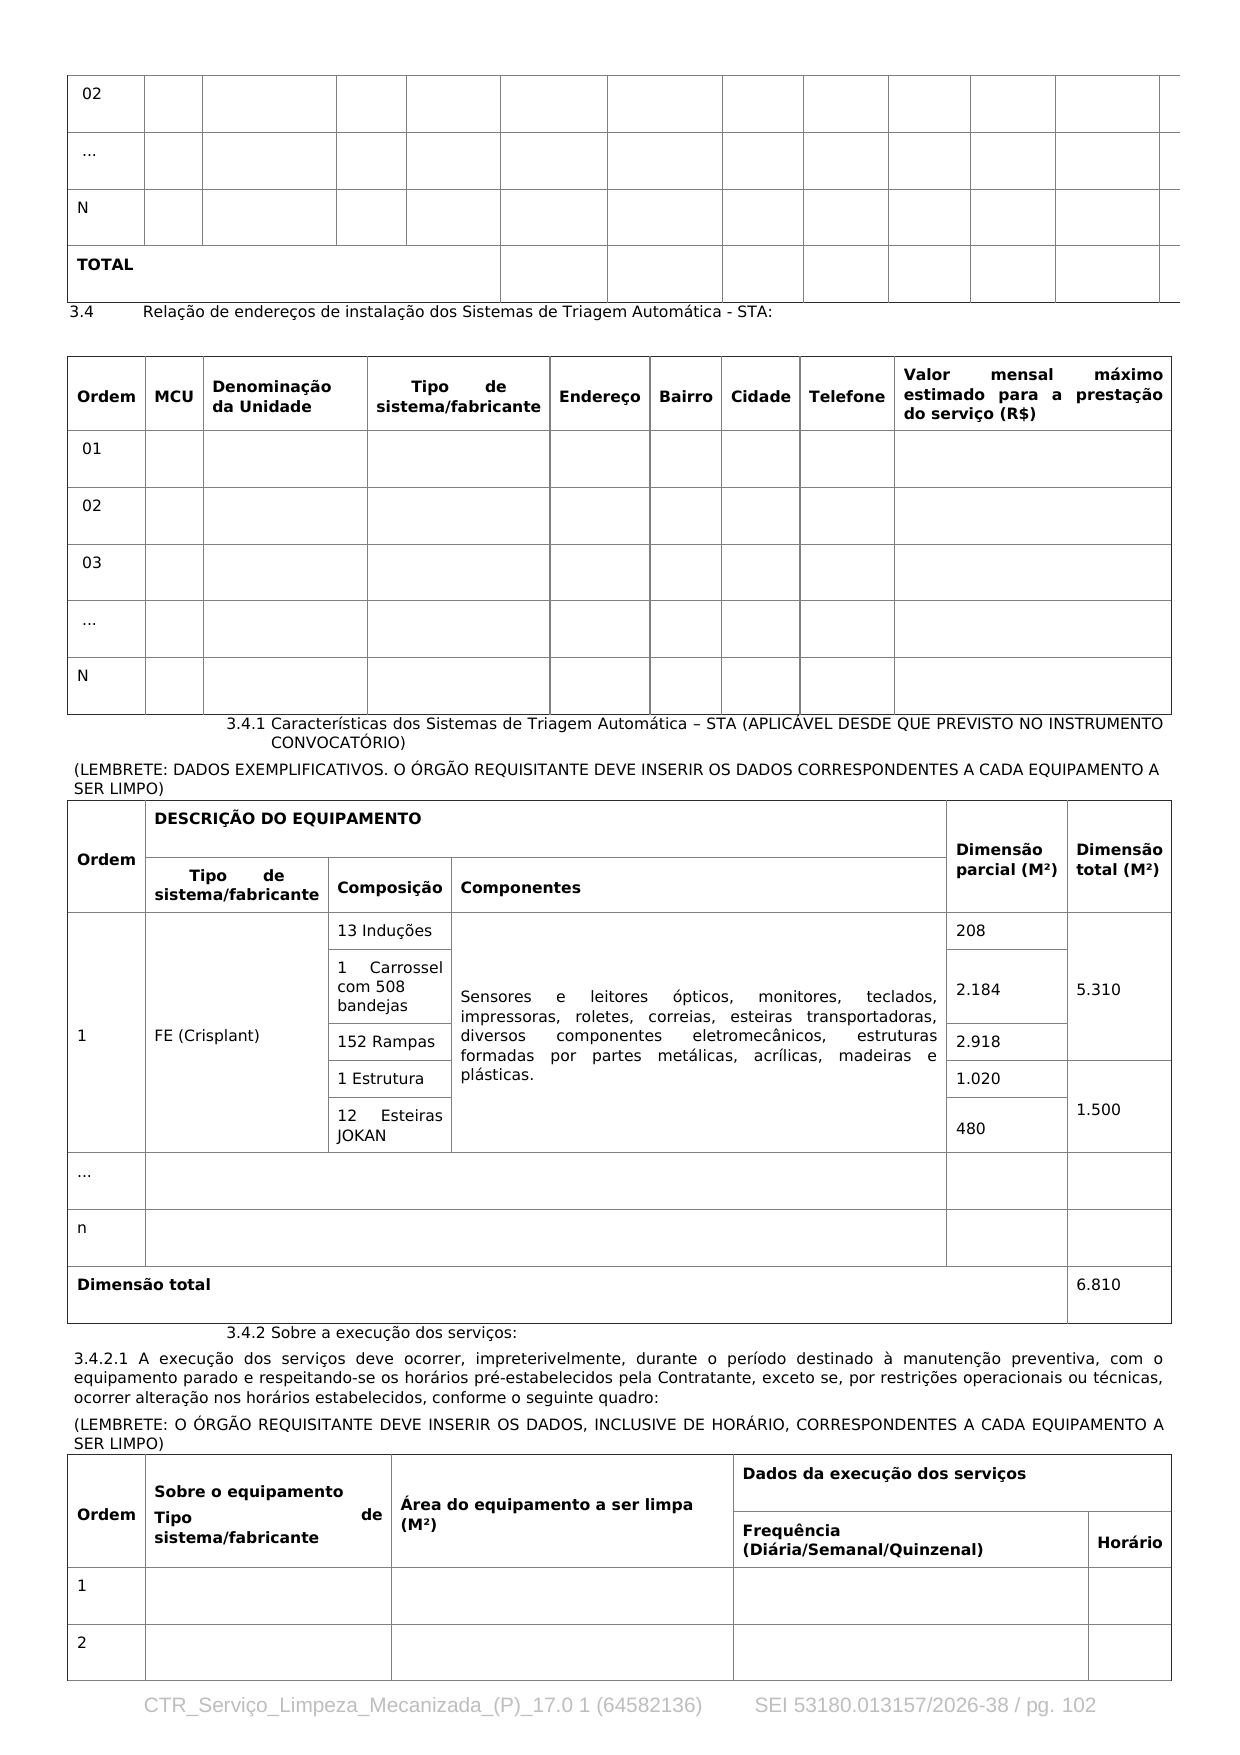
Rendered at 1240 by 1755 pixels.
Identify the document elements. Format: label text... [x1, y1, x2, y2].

table_header Ordem [68, 357, 145, 430]
text 3.4.2.1 A execução dos serviços deve ocorrer, impreterivelmente, durante o período destinado à manutenção preventiva, com o equipamento parado e respeitando-se os horários pré-estabelecidos pela Contratante, exceto se, por restrições operacionais ou técnicas, ocorrer alteração nos horários estabelecidos, conforme o seguinte quadro: [74, 1350, 1165, 1407]
table_cell [947, 1267, 1067, 1322]
table_header MCU [146, 357, 203, 430]
list Sobre a execução dos serviços: [226, 1324, 1165, 1342]
table_cell FE (Crisplant) [146, 913, 328, 1152]
table_cell [145, 133, 202, 188]
table_header Ordem [68, 801, 145, 912]
table_cell [146, 658, 203, 714]
table_cell [146, 1625, 361, 1680]
table_cell [1160, 190, 1180, 245]
table_cell [804, 133, 888, 188]
table_cell [337, 76, 406, 132]
table_cell [801, 601, 894, 657]
table_header Bairro [651, 357, 721, 430]
table_cell 13 Induções [329, 913, 451, 949]
table_cell [551, 488, 649, 543]
table_header [451, 801, 946, 857]
table_cell [1160, 76, 1180, 132]
table_cell [971, 246, 1055, 302]
table_cell [501, 76, 607, 132]
table_cell 1 Estrutura [329, 1061, 451, 1097]
table_cell [146, 488, 203, 543]
table_cell [368, 658, 549, 714]
table_cell N [68, 190, 144, 245]
table_cell [889, 246, 970, 302]
table_cell [368, 488, 549, 543]
table_cell [368, 545, 549, 600]
table_cell [651, 658, 721, 714]
table_cell [551, 658, 649, 714]
table_cell n [68, 1210, 145, 1266]
table_cell [146, 1568, 361, 1623]
table_cell 02 [68, 488, 145, 543]
table_cell [203, 76, 336, 132]
table_cell [723, 246, 803, 302]
table_header DESCRIÇÃO DO EQUIPAMENTO [146, 801, 451, 857]
list Relação de endereços de instalação dos Sistemas de Triagem Automática - STA: [69, 303, 1165, 321]
text (LEMBRETE: DADOS EXEMPLIFICATIVOS. O ÓRGÃO REQUISITANTE DEVE INSERIR OS DADOS CORRESPONDENTES A CADA EQUIPAMENTO A [74, 761, 1165, 779]
table_cell [368, 601, 549, 657]
table_cell [146, 601, 203, 657]
table_cell [722, 601, 799, 657]
table_cell [608, 76, 722, 132]
table_cell [501, 246, 607, 302]
table_cell ... [68, 601, 145, 657]
table_cell [971, 76, 1055, 132]
table_cell 2.918 [947, 1024, 1067, 1060]
table_cell [204, 658, 367, 714]
table_header Dimensão total (M²) [1068, 801, 1171, 912]
table_cell [1068, 1153, 1171, 1209]
table_cell [146, 1153, 451, 1209]
list Características dos Sistemas de Triagem Automática – STA (APLICÁVEL DESDE QUE PREVISTO NO INSTRUMENTO CONVOCATÓRIO) [226, 715, 1165, 753]
table_header Sobre o equipamento Tipo sistema/fabricante [146, 1455, 361, 1567]
table_cell 03 [68, 545, 145, 600]
table_cell TOTAL [68, 246, 500, 302]
table_cell [451, 1153, 946, 1209]
table_cell 01 [68, 431, 145, 487]
table_cell [608, 133, 722, 188]
table_cell Tipo de sistema/fabricante [146, 858, 328, 912]
table_cell 1 [68, 1568, 145, 1623]
table_cell [145, 190, 202, 245]
table_cell [451, 1267, 947, 1322]
table_cell [407, 76, 500, 132]
table_cell [895, 658, 1171, 714]
table_cell 152 Rampas [329, 1024, 451, 1060]
table_cell [204, 545, 367, 600]
table_cell [947, 1210, 1067, 1266]
table_cell [146, 431, 203, 487]
table_cell [895, 431, 1171, 487]
table_cell [146, 1210, 451, 1266]
table_cell 480 [947, 1098, 1067, 1152]
table_header Tipo de sistema/fabricante [368, 357, 549, 430]
table_cell [895, 601, 1171, 657]
table_cell [801, 658, 894, 714]
table_header Área do equipamento a ser limpa (M²) [392, 1455, 733, 1567]
table_cell 1.020 [947, 1061, 1067, 1097]
table_header Ordem [68, 1455, 145, 1567]
table_cell [551, 601, 649, 657]
table_cell [801, 431, 894, 487]
table_header Dados da execução dos serviços [734, 1455, 1088, 1511]
table_header Valor mensal máximo estimado para a prestação do serviço (R$) [895, 357, 1171, 430]
table_cell [501, 133, 607, 188]
table_cell [734, 1568, 1088, 1623]
table_cell 2.184 [947, 950, 1067, 1023]
table_header Telefone [801, 357, 894, 430]
table_cell [947, 1153, 1067, 1209]
table_cell [608, 246, 722, 302]
table_cell Sensores e leitores ópticos, monitores, teclados, impressoras, roletes, correias, esteiras transportadoras, diversos componentes eletromecânicos, estruturas formadas por partes metálicas, acrílicas, madeiras e plásticas. [452, 913, 946, 1152]
table_cell 02 [68, 76, 144, 132]
table_cell Frequência (Diária/Semanal/Quinzenal) [734, 1512, 1088, 1567]
text SER LIMPO) [74, 780, 1165, 798]
table_cell [361, 1625, 391, 1680]
table_cell [501, 190, 607, 245]
table_cell [1160, 246, 1180, 302]
table_cell [204, 431, 367, 487]
table_cell [722, 488, 799, 543]
table_cell Horário [1089, 1512, 1171, 1567]
table_cell [407, 133, 500, 188]
table_cell [722, 545, 799, 600]
table_cell [804, 190, 888, 245]
table_cell [722, 431, 799, 487]
table_cell [608, 190, 722, 245]
table_cell [723, 133, 803, 188]
table_cell [1056, 76, 1159, 132]
table_cell 5.310 [1068, 913, 1171, 1060]
table_cell [651, 431, 721, 487]
table_cell [801, 488, 894, 543]
table_cell [145, 76, 202, 132]
table_cell [337, 133, 406, 188]
table_cell 1.500 [1068, 1061, 1171, 1152]
table_cell [551, 545, 649, 600]
table_header [1088, 1455, 1171, 1511]
table_cell [1068, 1210, 1171, 1266]
table_cell N [68, 658, 145, 714]
table_cell [651, 488, 721, 543]
table_cell [1089, 1625, 1171, 1680]
table_header Dimensão parcial (M²) [947, 801, 1067, 912]
table_header de [361, 1455, 391, 1567]
table_cell [368, 431, 549, 487]
table_cell Dimensão total [68, 1267, 451, 1322]
table_cell 2 [68, 1625, 145, 1680]
table_cell [651, 601, 721, 657]
table_cell [146, 545, 203, 600]
table_cell [551, 431, 649, 487]
table_cell [1056, 246, 1159, 302]
table_cell 208 [947, 913, 1067, 949]
table_cell 6.810 [1068, 1267, 1171, 1322]
table_cell [1056, 190, 1159, 245]
table_header Endereço [551, 357, 649, 430]
table_cell 1 [68, 913, 145, 1152]
table_cell [723, 76, 803, 132]
table_cell [895, 488, 1171, 543]
table_cell [651, 545, 721, 600]
table_cell [204, 488, 367, 543]
table_cell [407, 190, 500, 245]
table_cell [203, 190, 336, 245]
table_cell ... [68, 1153, 145, 1209]
text (LEMBRETE: O ÓRGÃO REQUISITANTE DEVE INSERIR OS DADOS, INCLUSIVE DE HORÁRIO, CORRESPONDENTES A CADA EQUIPAMENTO A SER LIMPO) [74, 1415, 1165, 1453]
table_cell [734, 1625, 1088, 1680]
table_cell ... [68, 133, 144, 188]
table_cell [1056, 133, 1159, 188]
table_cell [204, 601, 367, 657]
table_cell [203, 133, 336, 188]
table_cell Composição [329, 858, 451, 912]
table_cell [971, 190, 1055, 245]
table_cell [801, 545, 894, 600]
table_cell [337, 190, 406, 245]
table_cell [1089, 1568, 1171, 1623]
table_cell [392, 1568, 733, 1623]
table_header Cidade [722, 357, 799, 430]
table_cell [889, 133, 970, 188]
table_cell [804, 76, 888, 132]
table_cell [895, 545, 1171, 600]
table_cell [723, 190, 803, 245]
table_cell [722, 658, 799, 714]
table_cell 12 Esteiras JOKAN [329, 1098, 451, 1152]
table_cell [451, 1210, 946, 1266]
table_cell [804, 246, 888, 302]
table_header Denominação da Unidade [204, 357, 367, 430]
table_cell 1 Carrossel com 508 bandejas [329, 950, 451, 1023]
table_cell [361, 1568, 391, 1623]
table_cell [392, 1625, 733, 1680]
table_cell [889, 190, 970, 245]
table_cell [889, 76, 970, 132]
table_cell [971, 133, 1055, 188]
table_cell Componentes [452, 858, 946, 912]
table_cell [1160, 133, 1180, 188]
